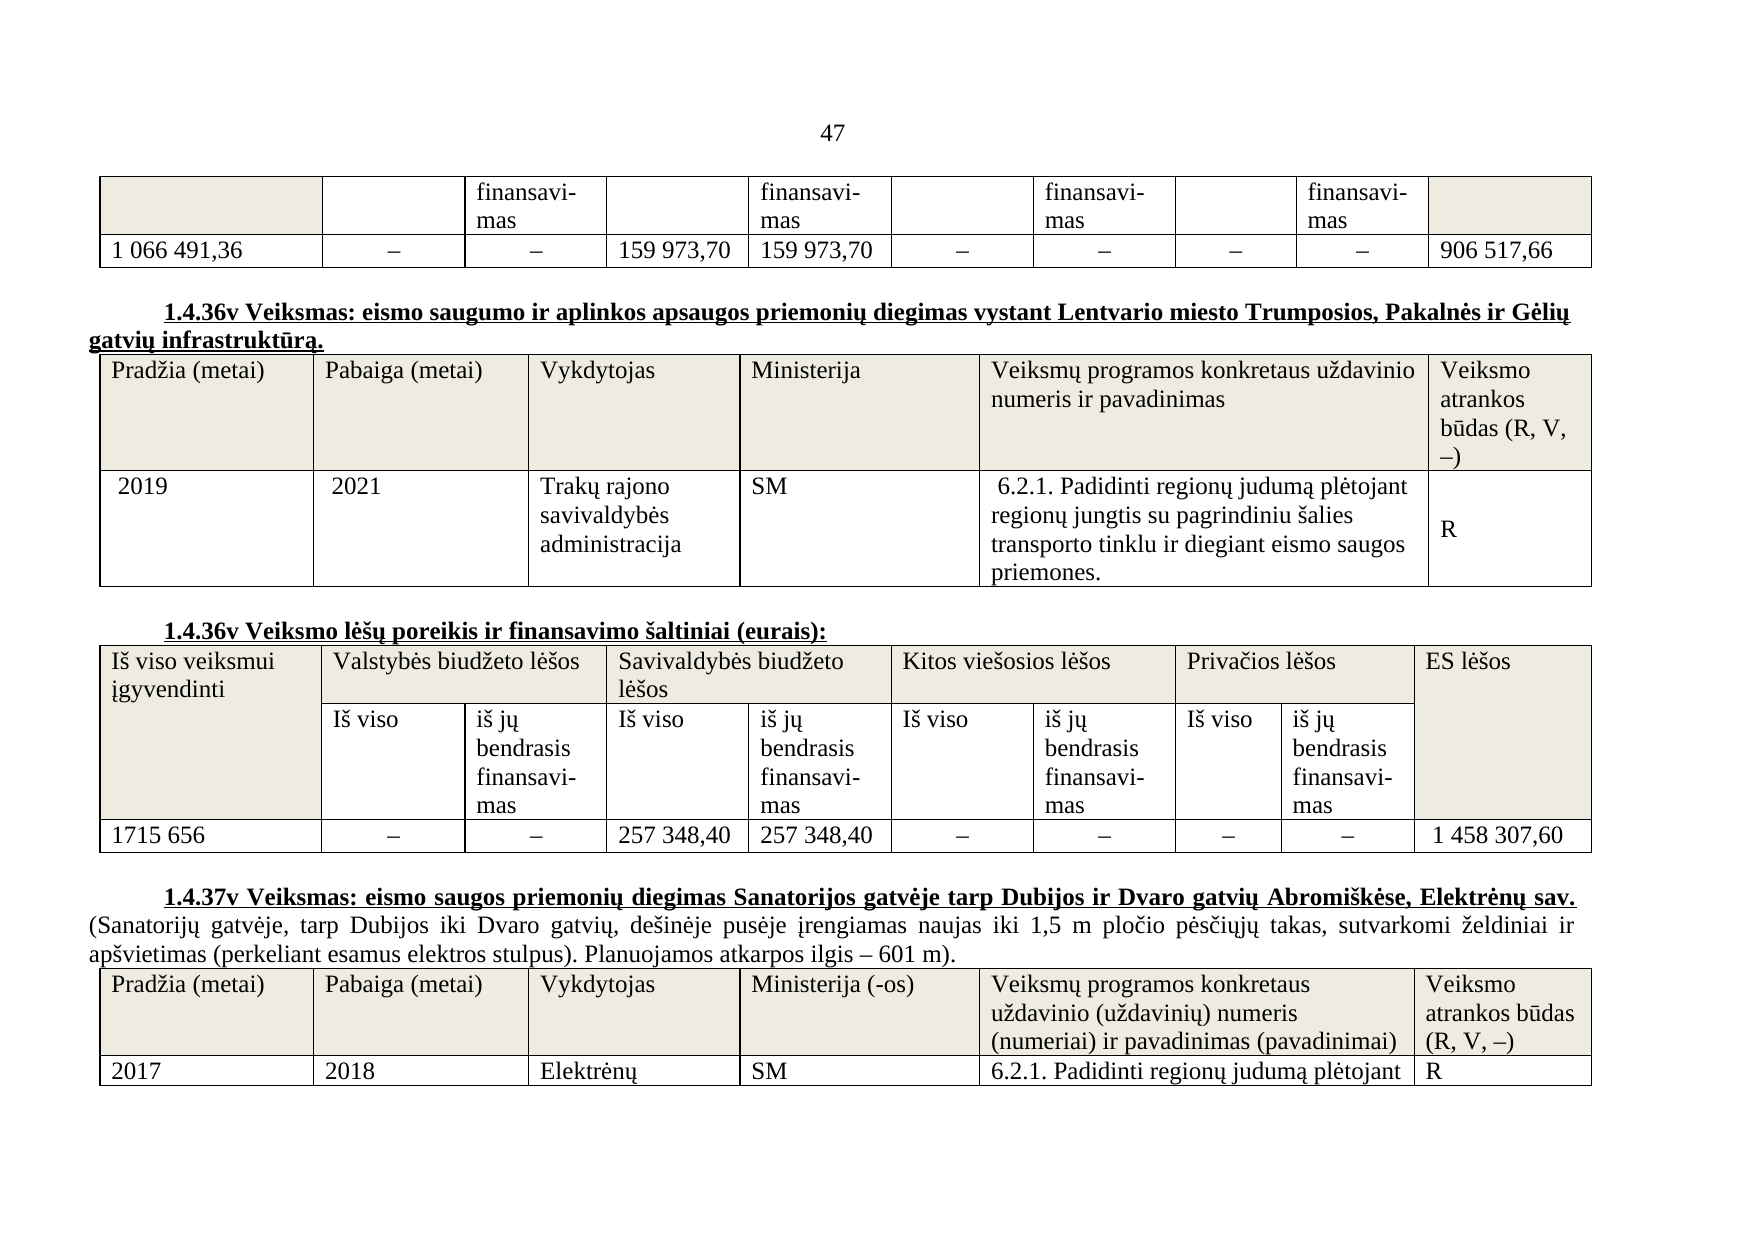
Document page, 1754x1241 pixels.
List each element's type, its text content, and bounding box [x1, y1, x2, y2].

table_cell iš jų bendrasis finansavi- mas [1282, 704, 1414, 819]
table_cell – [1297, 235, 1428, 267]
table_cell iš jų bendrasis finansavi- mas [466, 704, 606, 819]
table_header Veiksmų programos konkretaus uždavinio numeris ir pavadinimas [980, 355, 1428, 470]
table_cell – [892, 820, 1033, 852]
table_header [101, 177, 322, 234]
table_cell R [1415, 1056, 1591, 1085]
table_cell – [466, 235, 606, 267]
table_cell – [1034, 820, 1175, 852]
table_cell Iš viso [322, 704, 464, 819]
table_cell – [466, 820, 606, 852]
table_header Pabaiga (metai) [314, 355, 528, 470]
table_cell 2019 [101, 471, 313, 586]
table_cell Iš viso [607, 704, 748, 819]
table_cell [323, 177, 464, 234]
table_cell – [1034, 235, 1175, 267]
table_cell SM [741, 1056, 979, 1085]
table_cell 2018 [314, 1056, 528, 1085]
table_cell iš jų bendrasis finansavi- mas [1034, 704, 1175, 819]
table_cell finansavi- mas [1297, 177, 1428, 234]
table_cell SM [741, 471, 979, 586]
table_header Pradžia (metai) [101, 355, 313, 470]
table_header ES lėšos [1415, 646, 1591, 819]
table_header Ministerija (-os) [741, 969, 979, 1055]
table_cell Trakų rajono savivaldybės administracija [529, 471, 739, 586]
table_cell 6.2.1. Padidinti regionų judumą plėtojant [980, 1056, 1414, 1085]
table_cell – [1176, 235, 1296, 267]
table_cell [892, 177, 1033, 234]
table_cell Elektrėnų [529, 1056, 739, 1085]
table_cell 6.2.1. Padidinti regionų judumą plėtojant regionų jungtis su pagrindiniu šalies transporto tinklu ir diegiant eismo saugos priemones. [980, 471, 1428, 586]
table_cell Iš viso [1176, 704, 1281, 819]
table_cell 159 973,70 [607, 235, 748, 267]
table_cell 2017 [101, 1056, 313, 1085]
table_header Veiksmo atrankos būdas (R, V, –) [1415, 969, 1591, 1055]
table_header Ministerija [741, 355, 979, 470]
table_cell – [892, 235, 1033, 267]
table_cell 1 066 491,36 [101, 235, 322, 267]
table_cell iš jų bendrasis finansavi- mas [749, 704, 891, 819]
table_cell finansavi- mas [466, 177, 606, 234]
text 1.4.37v Veiksmas: eismo saugos priemonių diegimas Sanatorijos gatvėje tarp Dubijos ir Dvaro gatvių Abromiškėse, Elektrėnų sav. (Sanatorijų gatvėje, tarp Dubijos iki Dvaro gatvių, dešinėje pusėje įrengiamas naujas iki 1,5 m pločio pėsčiųjų takas, sutvarkomi želdiniai ir apšvietimas (perkeliant esamus elektros stulpus). Planuojamos atkarpos ilgis – 601 m). [89, 882, 1577, 968]
table_cell finansavi- mas [1034, 177, 1175, 234]
table_header Valstybės biudžeto lėšos [322, 646, 606, 703]
table_header Pradžia (metai) [101, 969, 313, 1055]
table_header Veiksmų programos konkretaus uždavinio (uždavinių) numeris (numeriai) ir pavadinimas (pavadinimai) [980, 969, 1414, 1055]
table_cell 2021 [314, 471, 528, 586]
table_cell [607, 177, 748, 234]
text 1.4.36v Veiksmo lėšų poreikis ir finansavimo šaltiniai (eurais): [89, 616, 1577, 645]
table_header Veiksmo atrankos būdas (R, V, –) [1429, 355, 1591, 470]
table_header Privačios lėšos [1176, 646, 1414, 703]
text 1.4.36v Veiksmas: eismo saugumo ir aplinkos apsaugos priemonių diegimas vystant Lentvario miesto Trumposios, Pakalnės ir Gėlių gatvių infrastruktūrą. [89, 297, 1577, 354]
table_cell [1176, 177, 1296, 234]
table_header [1429, 177, 1591, 234]
table_cell Iš viso [892, 704, 1033, 819]
table_cell 1715 656 [101, 820, 321, 852]
table_cell – [322, 820, 464, 852]
table_cell – [1282, 820, 1414, 852]
table_header Vykdytojas [529, 355, 739, 470]
table_cell 906 517,66 [1429, 235, 1591, 267]
table_header Pabaiga (metai) [314, 969, 528, 1055]
table_cell 257 348,40 [607, 820, 748, 852]
table_header Kitos viešosios lėšos [892, 646, 1175, 703]
table_cell – [323, 235, 464, 267]
table_header Iš viso veiksmui įgyvendinti [101, 646, 321, 819]
table_cell finansavi- mas [749, 177, 891, 234]
table_header Savivaldybės biudžeto lėšos [607, 646, 891, 703]
table_cell 1 458 307,60 [1415, 820, 1591, 852]
table_header Vykdytojas [529, 969, 739, 1055]
table_cell R [1429, 471, 1591, 586]
table_cell 159 973,70 [749, 235, 891, 267]
table_cell 257 348,40 [749, 820, 891, 852]
table_cell – [1176, 820, 1281, 852]
